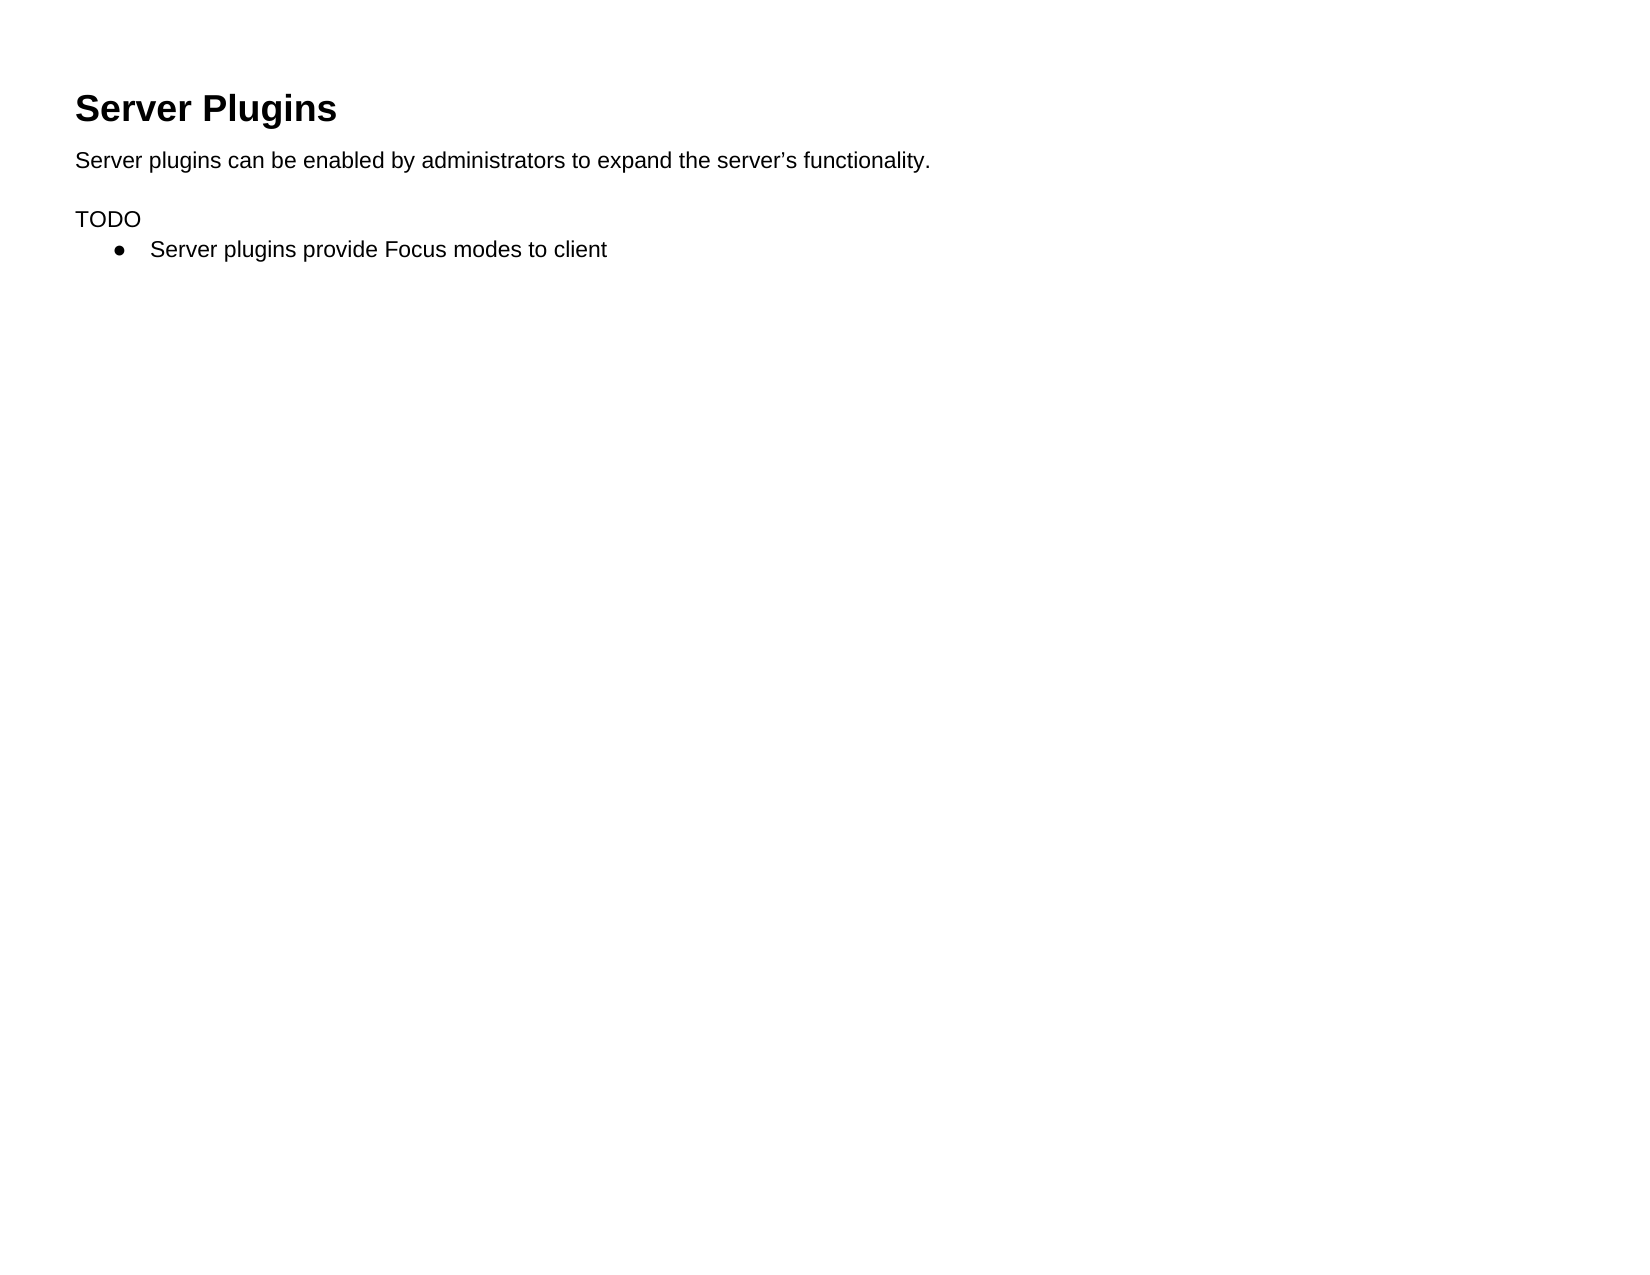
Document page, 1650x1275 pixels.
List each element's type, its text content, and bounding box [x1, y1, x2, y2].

text Server plugins can be enabled by administrators to expand the server’s functionality. [75, 148, 1312, 174]
text TODO [75, 207, 1312, 232]
subtitle Server Plugins [75, 87, 1312, 129]
list Server plugins provide Focus modes to client [112, 236, 1312, 262]
